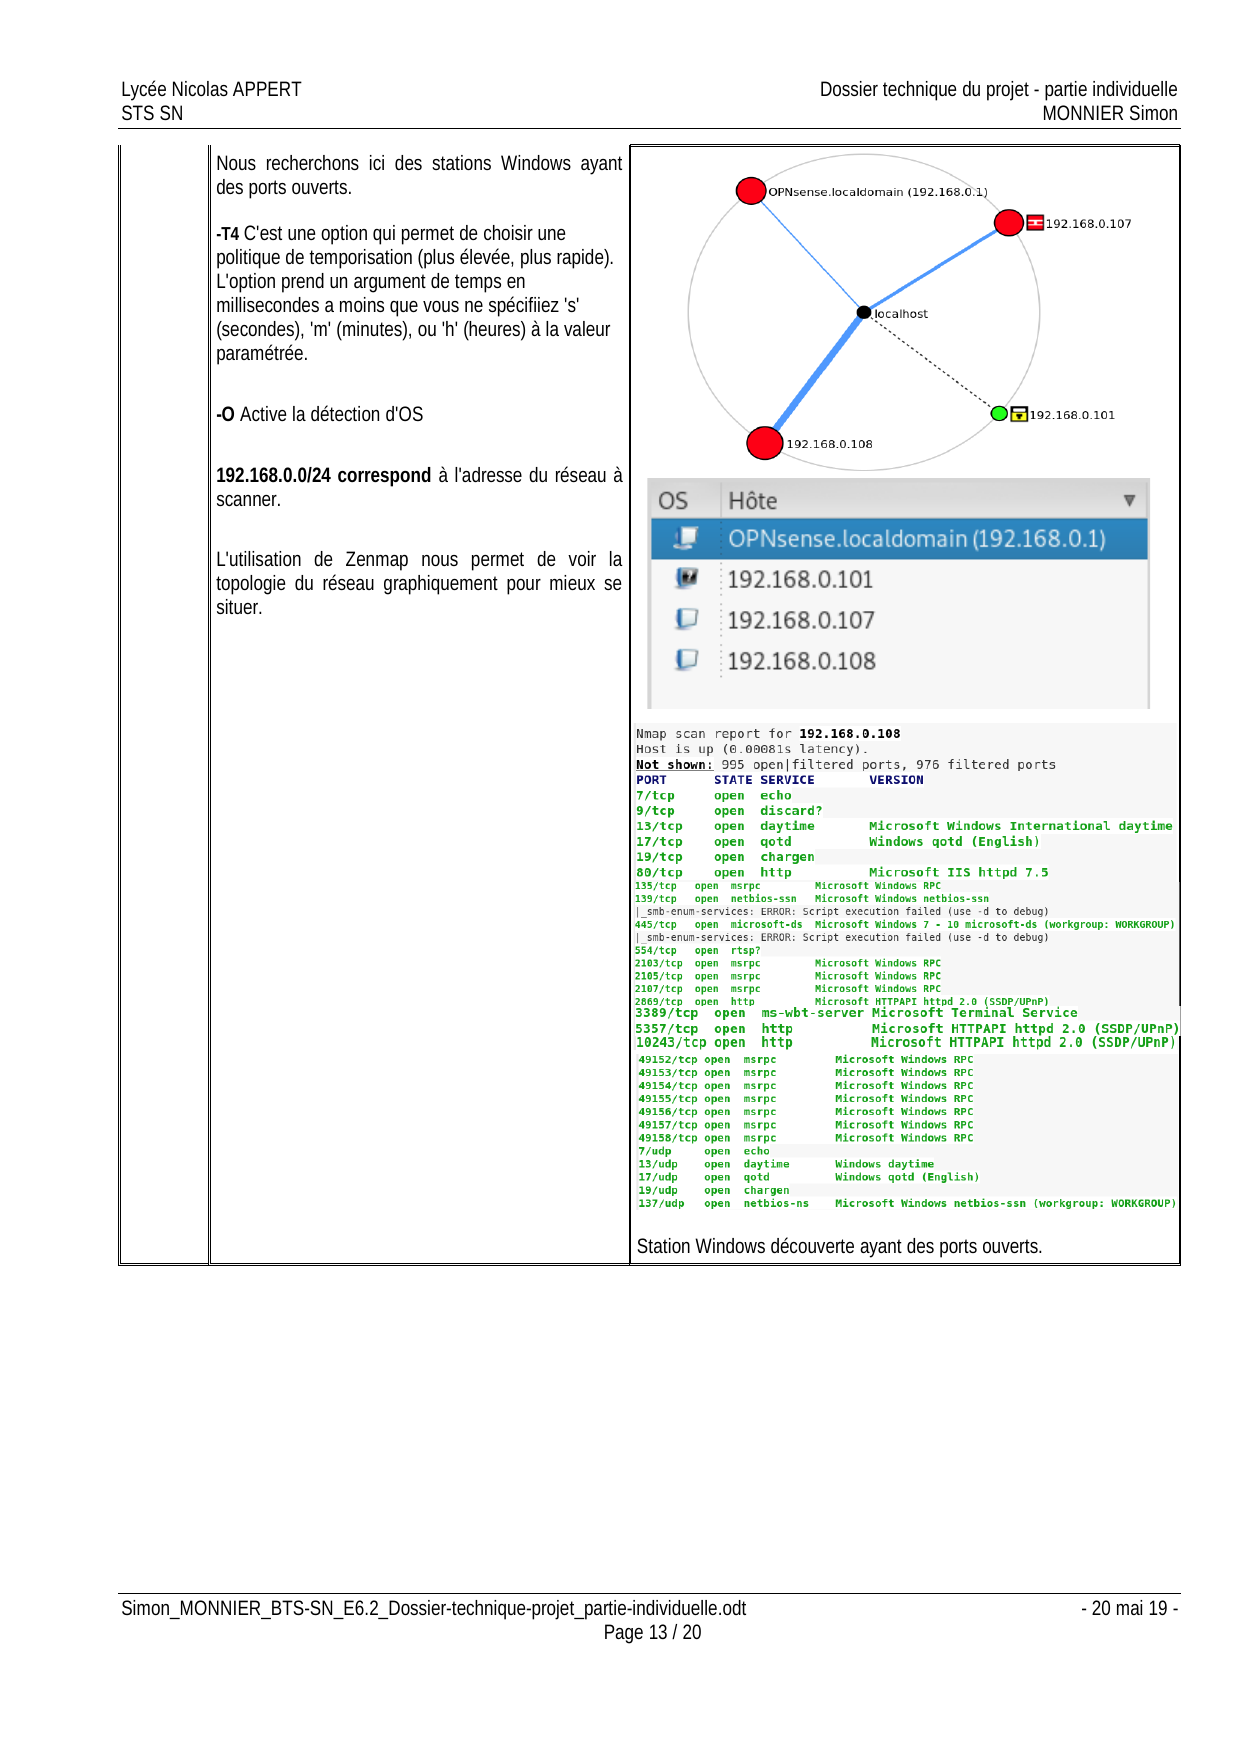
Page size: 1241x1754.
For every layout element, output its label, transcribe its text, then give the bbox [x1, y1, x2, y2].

table_cell Nous recherchons ici des stations Windows ayant des ports ouverts. -T4 C'est une option qui permet de choisir une politique de temporisation (plus élevée, plus rapide). L'option prend un argument de temps en millisecondes a moins que vous ne spécifiiez 's' (secondes), 'm' (minutes), ou 'h' (heures) à la valeur paramétrée. -O Active la détection d'OS 192.168.0.0/24 correspond à l'adresse du réseau à scanner. L'utilisation de Zenmap nous permet de voir la topologie du réseau graphiquement pour mieux se situer. [211, 145, 629, 1263]
picture [647, 478, 1151, 709]
table_cell [631, 147, 1179, 708]
table_cell [121, 145, 208, 1263]
picture [636, 1054, 1179, 1210]
picture [633, 723, 1181, 1050]
table_cell Station Windows découverte ayant des ports ouverts. [631, 724, 1179, 1263]
table_cell [631, 709, 1179, 723]
picture [666, 151, 1143, 475]
